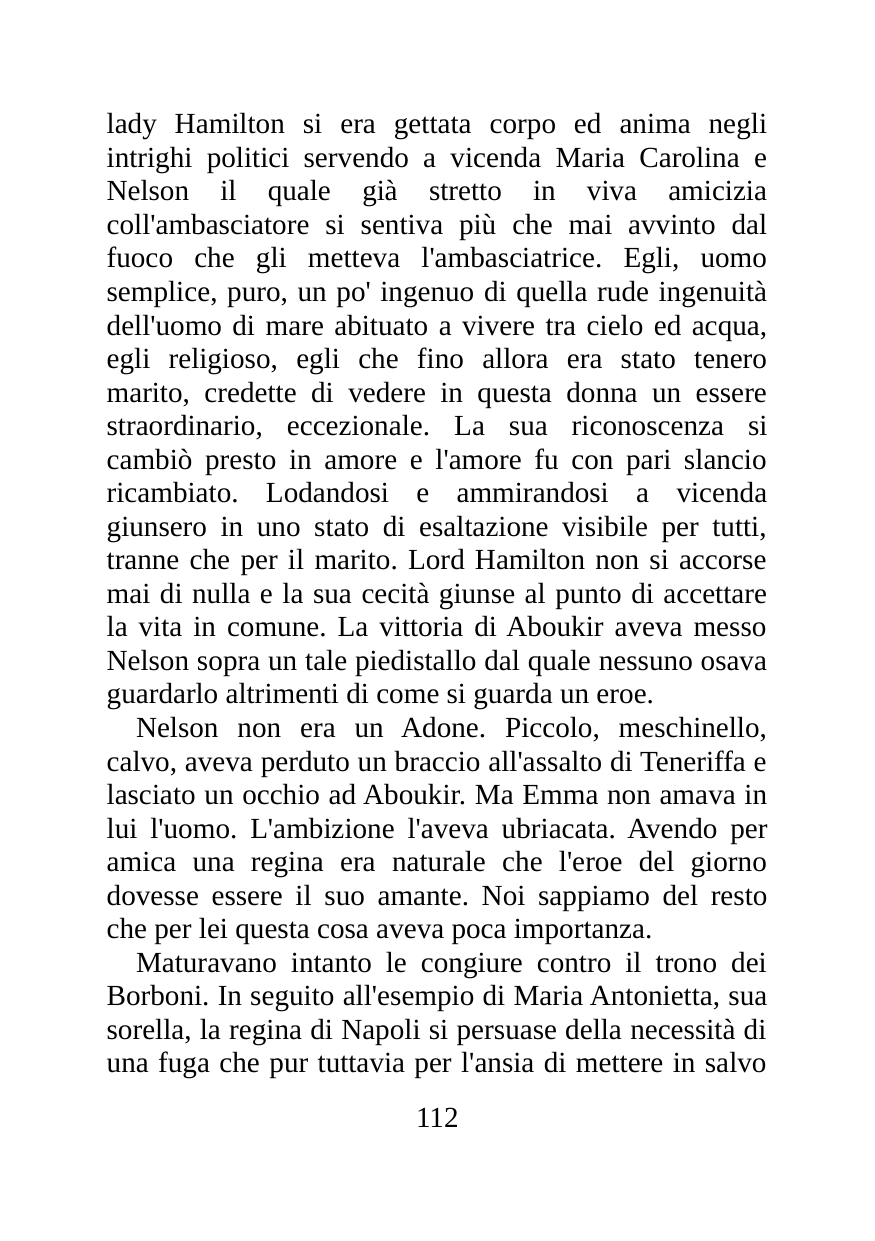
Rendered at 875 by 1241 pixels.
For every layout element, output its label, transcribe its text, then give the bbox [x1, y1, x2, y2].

text Nelson non era un Adone. Piccolo, meschinello, calvo, aveva perduto un braccio all'assalto di Teneriffa e lasciato un occhio ad Aboukir. Ma Emma non amava in lui l'uomo. L'ambizione l'aveva ubriacata. Avendo per amica una regina era naturale che l'eroe del giorno dovesse essere il suo amante. Noi sappiamo del resto che per lei questa cosa aveva poca importanza. [106, 710, 768, 945]
text lady Hamilton si era gettata corpo ed anima negli intrighi politici servendo a vicenda Maria Carolina e Nelson il quale già stretto in viva amicizia coll'ambasciatore si sentiva più che mai avvinto dal fuoco che gli metteva l'ambasciatrice. Egli, uomo semplice, puro, un po' ingenuo di quella rude ingenuità dell'uomo di mare abituato a vivere tra cielo ed acqua, egli religioso, egli che fino allora era stato tenero marito, credette di vedere in questa donna un essere straordinario, eccezionale. La sua riconoscenza si cambiò presto in amore e l'amore fu con pari slancio ricambiato. Lodandosi e ammirandosi a vicenda giunsero in uno stato di esaltazione visibile per tutti, tranne che per il marito. Lord Hamilton non si accorse mai di nulla e la sua cecità giunse al punto di accettare la vita in comune. La vittoria di Aboukir aveva messo Nelson sopra un tale piedistallo dal quale nessuno osava guardarlo altrimenti di come si guarda un eroe. [106, 106, 768, 710]
text Maturavano intanto le congiure contro il trono dei Borboni. In seguito all'esempio di Maria Antonietta, sua sorella, la regina di Napoli si persuase della necessità di una fuga che pur tuttavia per l'ansia di mettere in salvo [106, 945, 768, 1079]
